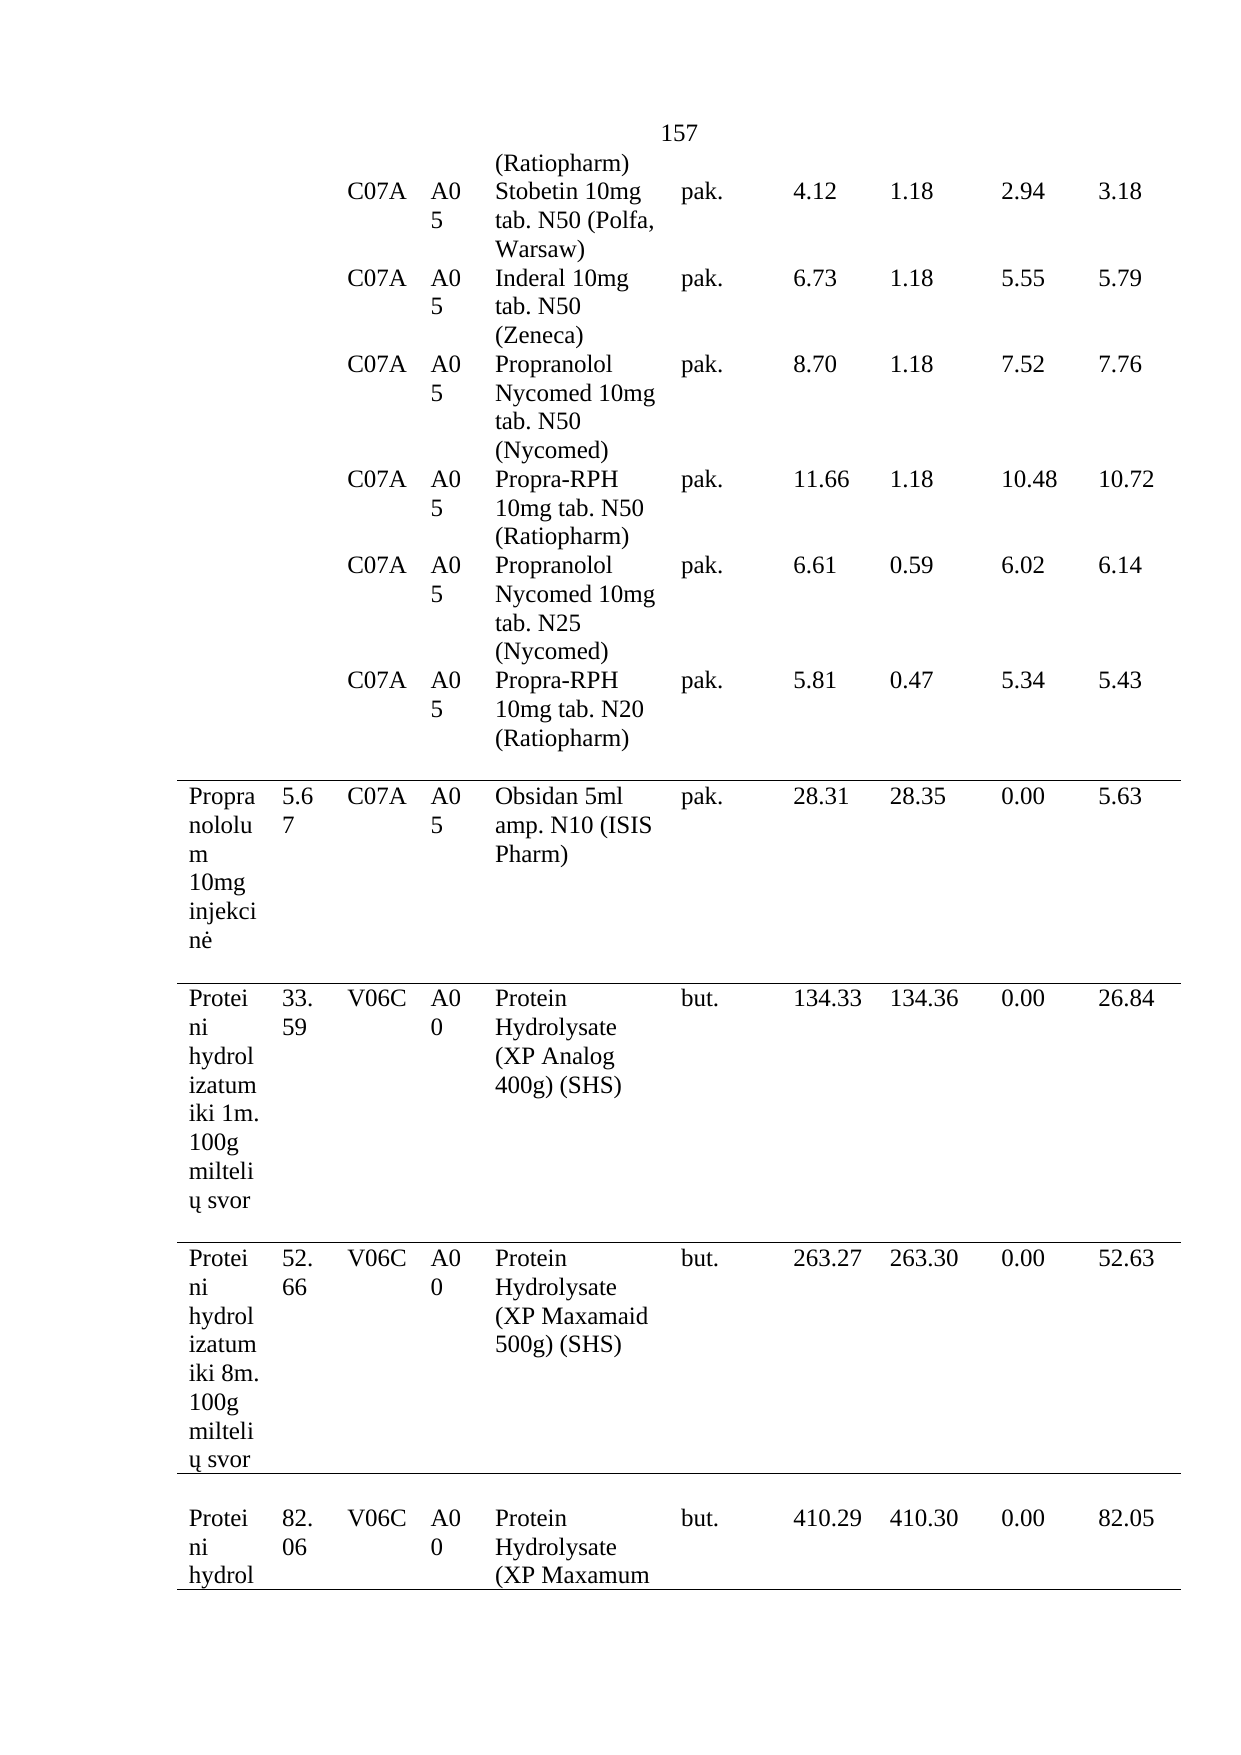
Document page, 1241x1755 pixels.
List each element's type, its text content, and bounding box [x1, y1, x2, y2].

table_cell pak. [670, 349, 782, 464]
table_cell 28.35 [878, 781, 990, 954]
table_cell 52.66 [271, 1243, 336, 1473]
table_cell [484, 751, 669, 780]
table_cell 1.18 [878, 349, 990, 464]
table_cell A00 [419, 984, 483, 1213]
table_cell 82.06 [271, 1503, 336, 1589]
table_cell [419, 148, 483, 176]
table_cell [336, 954, 419, 982]
table_cell [670, 751, 782, 780]
table_cell A00 [419, 1503, 483, 1589]
table_cell A05 [419, 176, 483, 263]
table_cell A05 [419, 349, 483, 464]
table_cell [177, 349, 271, 464]
table_cell 7.52 [990, 349, 1087, 464]
table_cell [419, 954, 483, 982]
table_cell [271, 263, 336, 349]
table_cell [177, 464, 271, 550]
table_cell pak. [670, 176, 782, 263]
table_cell A05 [419, 464, 483, 550]
table_cell Stobetin 10mg tab. N50 (Polfa, Warsaw) [484, 176, 669, 263]
table_cell [670, 148, 782, 176]
table_cell [336, 1474, 419, 1503]
table_cell Obsidan 5ml amp. N10 (ISIS Pharm) [484, 781, 669, 954]
table_cell 263.27 [782, 1243, 878, 1473]
table_cell 5.43 [1087, 665, 1181, 751]
table_cell [990, 1474, 1087, 1503]
table_cell [878, 751, 990, 780]
table_cell Proteini hydrolizatum iki 8m. 100g miltelių svor [177, 1243, 271, 1473]
table_cell 3.18 [1087, 176, 1181, 263]
table_cell 26.84 [1087, 984, 1181, 1213]
table_cell 6.73 [782, 263, 878, 349]
table_cell 5.67 [271, 781, 336, 954]
table_cell [177, 550, 271, 665]
table_cell [271, 464, 336, 550]
table_cell 263.30 [878, 1243, 990, 1473]
table_cell 5.63 [1087, 781, 1181, 954]
table_cell [990, 954, 1087, 982]
table_cell [177, 1214, 271, 1242]
table_cell 0.47 [878, 665, 990, 751]
table_cell A05 [419, 550, 483, 665]
table_cell A05 [419, 263, 483, 349]
table_cell [1087, 148, 1181, 176]
table_cell [271, 176, 336, 263]
table_cell [990, 148, 1087, 176]
table_cell [336, 1214, 419, 1242]
table_cell Inderal 10mg tab. N50 (Zeneca) [484, 263, 669, 349]
table_cell 410.30 [878, 1503, 990, 1589]
table_cell [419, 1474, 483, 1503]
table_cell 33.59 [271, 984, 336, 1213]
table_cell C07A [336, 263, 419, 349]
table_cell (Ratiopharm) [484, 148, 669, 176]
table_cell 10.48 [990, 464, 1087, 550]
table_cell pak. [670, 665, 782, 751]
table_cell C07A [336, 781, 419, 954]
table_cell 0.59 [878, 550, 990, 665]
table_cell [336, 751, 419, 780]
table_cell [670, 1214, 782, 1242]
table_cell pak. [670, 464, 782, 550]
table_cell 0.00 [990, 984, 1087, 1213]
table_cell [177, 176, 271, 263]
table_cell [177, 263, 271, 349]
table_cell A05 [419, 665, 483, 751]
table_cell [990, 751, 1087, 780]
table_cell but. [670, 1503, 782, 1589]
table_cell [271, 1474, 336, 1503]
table_cell 8.70 [782, 349, 878, 464]
table_cell [990, 1214, 1087, 1242]
table_cell 134.33 [782, 984, 878, 1213]
table_cell 82.05 [1087, 1503, 1181, 1589]
table_cell 4.12 [782, 176, 878, 263]
table_cell [177, 751, 271, 780]
table_cell 1.18 [878, 263, 990, 349]
table_cell 5.55 [990, 263, 1087, 349]
table_cell Propranololum 10mg injekcinė [177, 781, 271, 954]
table_cell Protein Hydrolysate (XP Maxamaid 500g) (SHS) [484, 1243, 669, 1473]
table_cell pak. [670, 263, 782, 349]
table_cell 0.00 [990, 1243, 1087, 1473]
table_cell [782, 148, 878, 176]
table_cell 6.61 [782, 550, 878, 665]
table_cell [782, 954, 878, 982]
table_cell [484, 1214, 669, 1242]
table_cell V06C [336, 984, 419, 1213]
table_cell C07A [336, 176, 419, 263]
table_cell Propra-RPH 10mg tab. N20 (Ratiopharm) [484, 665, 669, 751]
table_cell [271, 148, 336, 176]
table_cell Proteini hydrolizatum iki 1m. 100g miltelių svor [177, 984, 271, 1213]
table_cell [1087, 1214, 1181, 1242]
table_cell A00 [419, 1243, 483, 1473]
table_cell [484, 1474, 669, 1503]
table_cell 5.34 [990, 665, 1087, 751]
table_cell 7.76 [1087, 349, 1181, 464]
table_cell [336, 148, 419, 176]
table_cell 0.00 [990, 781, 1087, 954]
table_cell 410.29 [782, 1503, 878, 1589]
table_cell but. [670, 1243, 782, 1473]
table_cell [782, 1474, 878, 1503]
table_cell Propranolol Nycomed 10mg tab. N50 (Nycomed) [484, 349, 669, 464]
table_cell [177, 665, 271, 751]
table_cell pak. [670, 781, 782, 954]
table_cell C07A [336, 550, 419, 665]
table_cell [484, 954, 669, 982]
table_cell [419, 1214, 483, 1242]
table_cell [670, 954, 782, 982]
table_cell [271, 1214, 336, 1242]
table_cell [177, 1474, 271, 1503]
table_cell 10.72 [1087, 464, 1181, 550]
table_cell C07A [336, 349, 419, 464]
table_cell 1.18 [878, 464, 990, 550]
table_cell Protein Hydrolysate (XP Maxamum [484, 1503, 669, 1589]
table_cell [271, 550, 336, 665]
table_cell 11.66 [782, 464, 878, 550]
table_cell Propra-RPH 10mg tab. N50 (Ratiopharm) [484, 464, 669, 550]
table_cell [271, 954, 336, 982]
table_cell [878, 1474, 990, 1503]
table_cell Proteini hydrol [177, 1503, 271, 1589]
table_cell [878, 1214, 990, 1242]
table_cell [271, 349, 336, 464]
table_cell pak. [670, 550, 782, 665]
table_cell 6.14 [1087, 550, 1181, 665]
table_cell 134.36 [878, 984, 990, 1213]
table_cell V06C [336, 1243, 419, 1473]
table_cell [271, 665, 336, 751]
table_cell [419, 751, 483, 780]
table_cell Propranolol Nycomed 10mg tab. N25 (Nycomed) [484, 550, 669, 665]
table_cell C07A [336, 464, 419, 550]
table_cell [782, 1214, 878, 1242]
table_cell 0.00 [990, 1503, 1087, 1589]
table_cell [1087, 954, 1181, 982]
table_cell [1087, 751, 1181, 780]
table_cell but. [670, 984, 782, 1213]
table_cell [782, 751, 878, 780]
table_cell V06C [336, 1503, 419, 1589]
table_cell 52.63 [1087, 1243, 1181, 1473]
table_cell 5.81 [782, 665, 878, 751]
table_cell [878, 954, 990, 982]
table_cell [271, 751, 336, 780]
table_cell C07A [336, 665, 419, 751]
table_cell Protein Hydrolysate (XP Analog 400g) (SHS) [484, 984, 669, 1213]
table_cell [878, 148, 990, 176]
table_cell [1087, 1474, 1181, 1503]
table_cell 2.94 [990, 176, 1087, 263]
table_cell 1.18 [878, 176, 990, 263]
table_cell 6.02 [990, 550, 1087, 665]
table_cell [670, 1474, 782, 1503]
table_cell [177, 148, 271, 176]
table_cell [177, 954, 271, 982]
table_cell 5.79 [1087, 263, 1181, 349]
table_cell 28.31 [782, 781, 878, 954]
table_cell A05 [419, 781, 483, 954]
